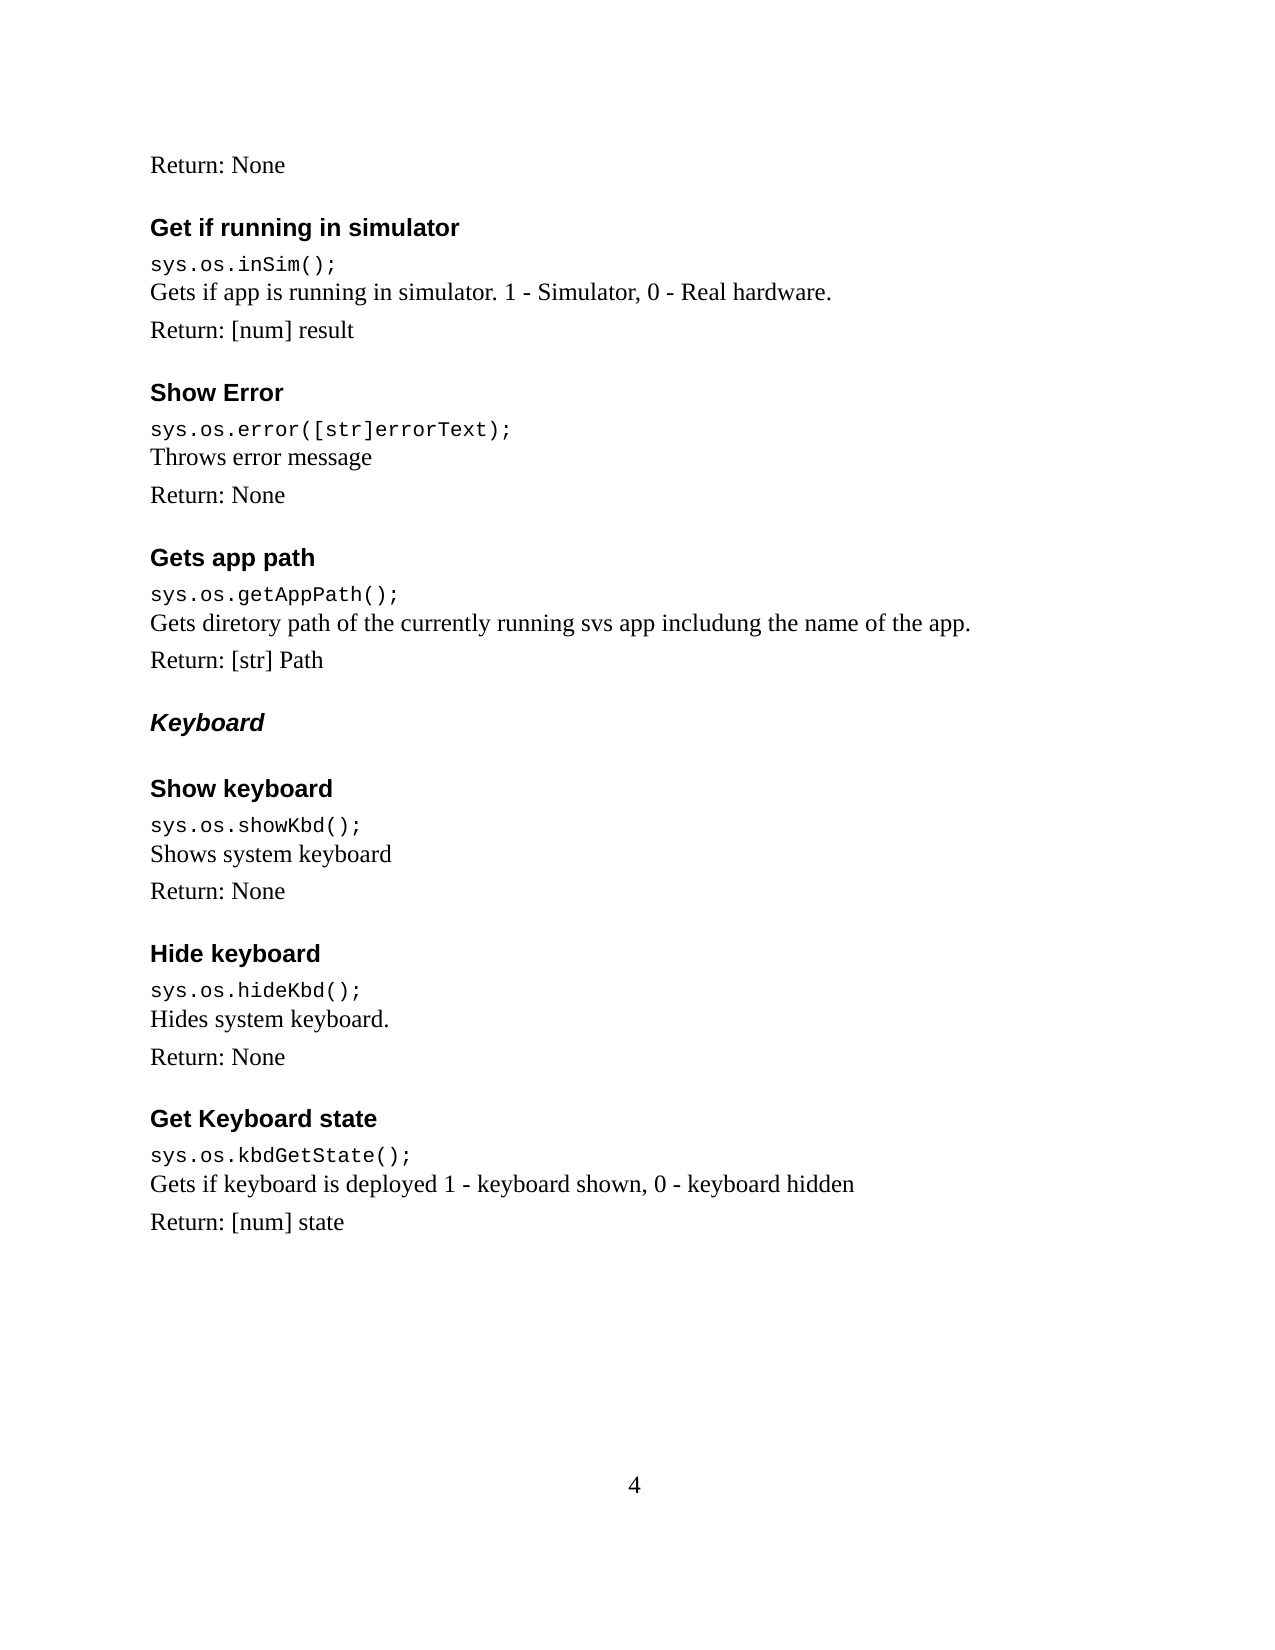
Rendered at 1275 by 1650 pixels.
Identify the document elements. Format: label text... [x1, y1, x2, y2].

subtitle Show keyboard [150, 774, 1125, 803]
text Return: None [150, 876, 1125, 905]
text Return: [num] state [150, 1207, 1125, 1235]
text sys.os.getAppPath(); [150, 584, 1125, 608]
text Throws error message [150, 442, 1125, 471]
subtitle Show Error [150, 378, 1125, 406]
text Return: [num] result [150, 315, 1125, 344]
text Gets diretory path of the currently running svs app includung the name of the app. [150, 608, 1125, 636]
text sys.os.kbdGetState(); [150, 1145, 1125, 1169]
subtitle Gets app path [150, 543, 1125, 571]
subtitle Hide keyboard [150, 939, 1125, 968]
text sys.os.error([str]errorText); [150, 419, 1125, 442]
text sys.os.showKbd(); [150, 815, 1125, 839]
text Gets if app is running in simulator. 1 - Simulator, 0 - Real hardware. [150, 277, 1125, 306]
text Shows system keyboard [150, 839, 1125, 867]
text Return: None [150, 480, 1125, 509]
subtitle Get if running in simulator [150, 213, 1125, 241]
text sys.os.hideKbd(); [150, 980, 1125, 1004]
text sys.os.inSim(); [150, 254, 1125, 277]
subtitle Keyboard [150, 708, 1125, 737]
text Hides system keyboard. [150, 1004, 1125, 1033]
text Gets if keyboard is deployed 1 - keyboard shown, 0 - keyboard hidden [150, 1169, 1125, 1198]
text Return: [str] Path [150, 645, 1125, 674]
text Return: None [150, 1042, 1125, 1070]
text Return: None [150, 150, 1125, 179]
subtitle Get Keyboard state [150, 1104, 1125, 1133]
